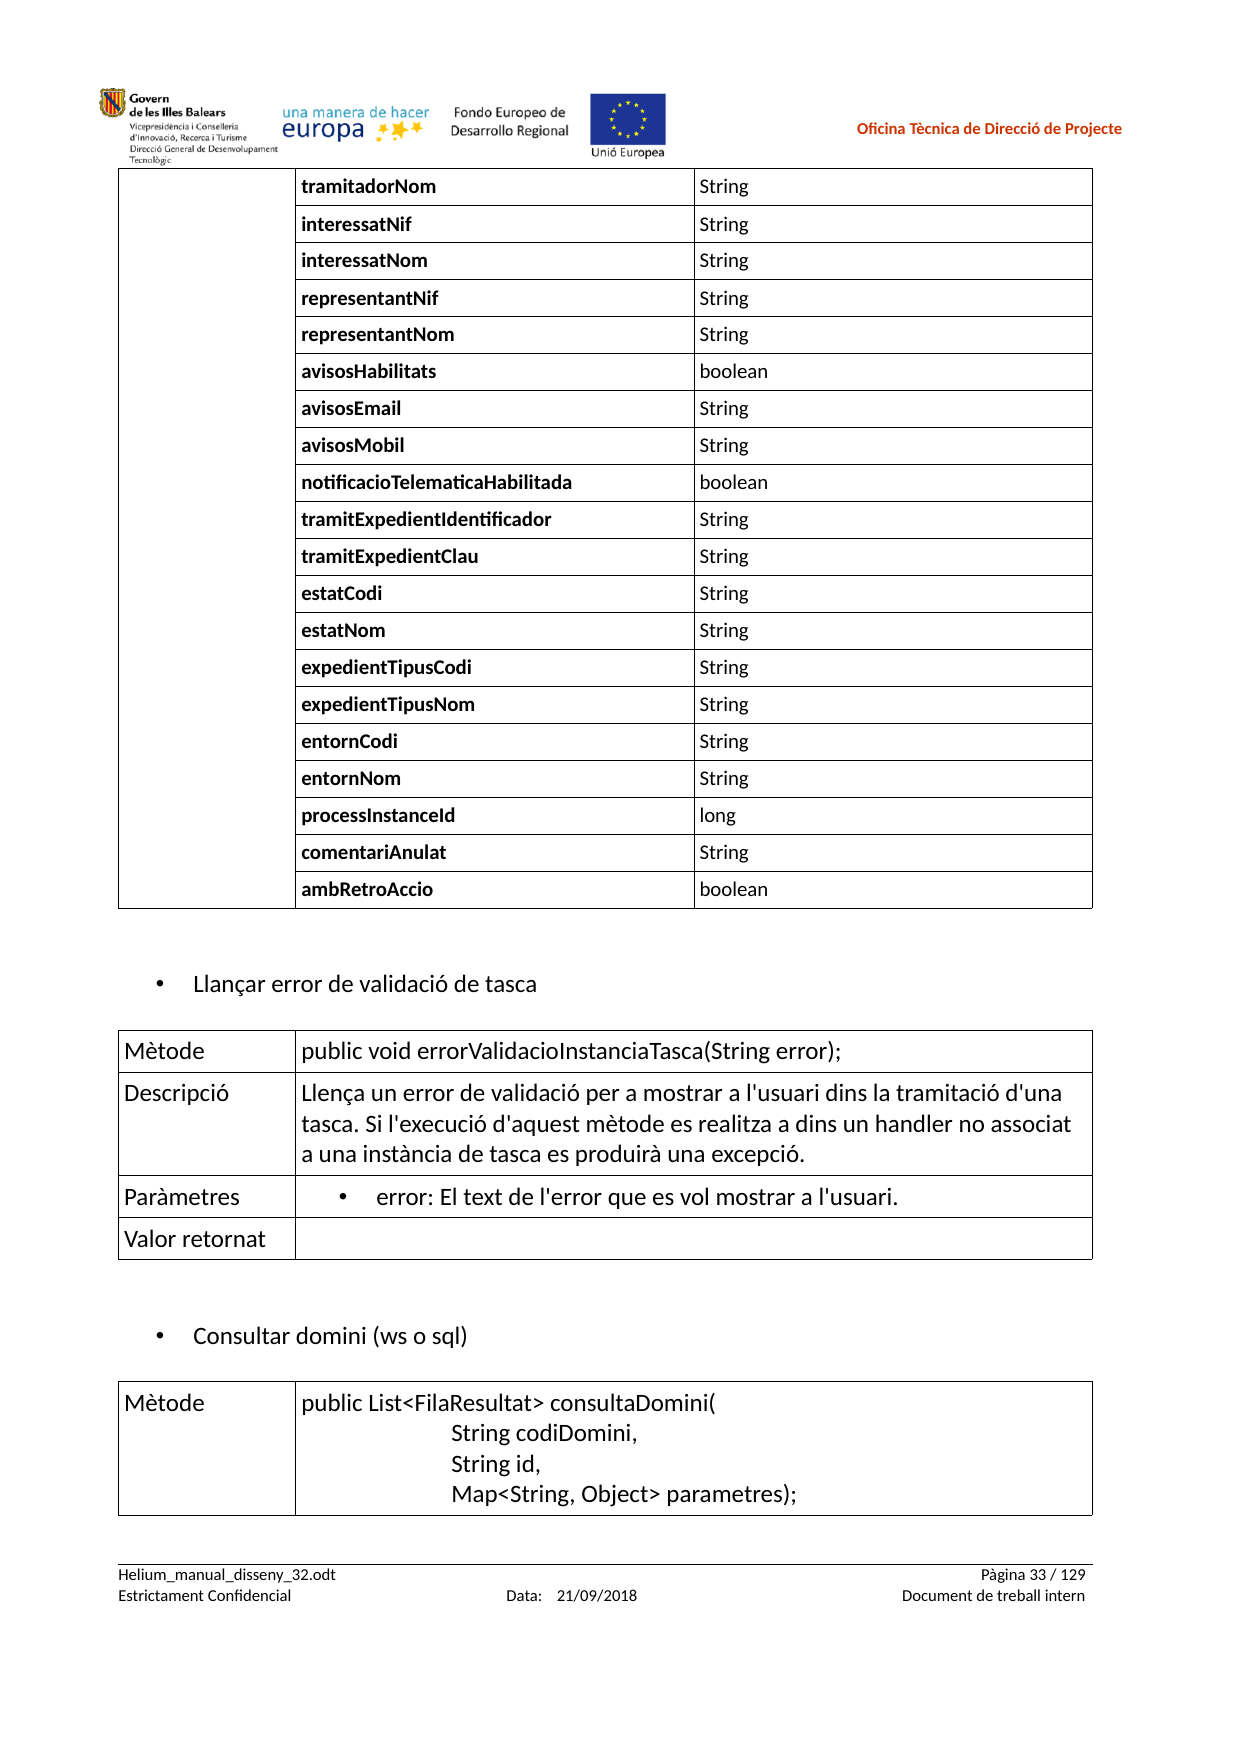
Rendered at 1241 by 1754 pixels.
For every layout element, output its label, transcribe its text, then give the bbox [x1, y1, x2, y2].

table_cell interessatNif [296, 206, 694, 242]
table_cell String [695, 169, 1092, 205]
table_cell Descripció [119, 1073, 295, 1175]
table_cell interessatNom [296, 243, 694, 279]
table_cell expedientTipusCodi [296, 650, 694, 686]
table_cell String [695, 576, 1092, 612]
table_cell representantNif [296, 280, 694, 316]
table_cell processInstanceId [296, 798, 694, 833]
table_cell estatCodi [296, 576, 694, 612]
table_cell notificacioTelematicaHabilitada [296, 465, 694, 501]
table_header Mètode [119, 1031, 295, 1072]
table_cell tramitExpedientClau [296, 539, 694, 575]
table_cell estatNom [296, 613, 694, 649]
picture [99, 87, 668, 166]
table_cell String [695, 613, 1092, 649]
table_cell String [695, 243, 1092, 279]
table_cell comentariAnulat [296, 835, 694, 871]
table_cell boolean [695, 465, 1092, 501]
table_cell String [695, 835, 1092, 871]
table_header public List<FilaResultat> consultaDomini( String codiDomini, String id, Map<String, Object> parametres); [296, 1382, 1092, 1515]
table_cell tramitExpedientIdentificador [296, 502, 694, 538]
table_cell Llença un error de validació per a mostrar a l'usuari dins la tramitació d'una tasca. Si l'execució d'aquest mètode es realitza a dins un handler no associat a una instància de tasca es produirà una excepció. [296, 1073, 1092, 1175]
table_cell error: El text de l'error que es vol mostrar a l'usuari. [296, 1176, 1092, 1217]
table_cell String [695, 317, 1092, 353]
table_cell tramitadorNom [296, 169, 694, 205]
table_cell String [695, 502, 1092, 538]
table_cell String [695, 539, 1092, 575]
table_cell representantNom [296, 317, 694, 353]
table_cell long [695, 798, 1092, 833]
table_cell avisosMobil [296, 428, 694, 464]
table_cell String [695, 206, 1092, 242]
table_cell entornCodi [296, 724, 694, 759]
table_cell String [695, 391, 1092, 427]
table_cell [119, 169, 295, 907]
table_cell boolean [695, 354, 1092, 390]
table_cell String [695, 280, 1092, 316]
list Llançar error de validació de tasca [156, 969, 1122, 999]
table_cell Valor retornat [119, 1218, 295, 1259]
table_cell expedientTipusNom [296, 687, 694, 723]
table_cell [296, 1218, 1092, 1259]
table_cell String [695, 761, 1092, 797]
table_cell String [695, 687, 1092, 723]
table_cell String [695, 724, 1092, 759]
table_cell boolean [695, 872, 1092, 907]
list Consultar domini (ws o sql) [156, 1320, 1122, 1351]
table_header public void errorValidacioInstanciaTasca(String error); [296, 1031, 1092, 1072]
table_header Mètode [119, 1382, 295, 1515]
table_cell avisosHabilitats [296, 354, 694, 390]
table_cell String [695, 650, 1092, 686]
table_cell String [695, 428, 1092, 464]
table_cell avisosEmail [296, 391, 694, 427]
table_cell ambRetroAccio [296, 872, 694, 907]
table_cell Paràmetres [119, 1176, 295, 1217]
table_cell entornNom [296, 761, 694, 797]
